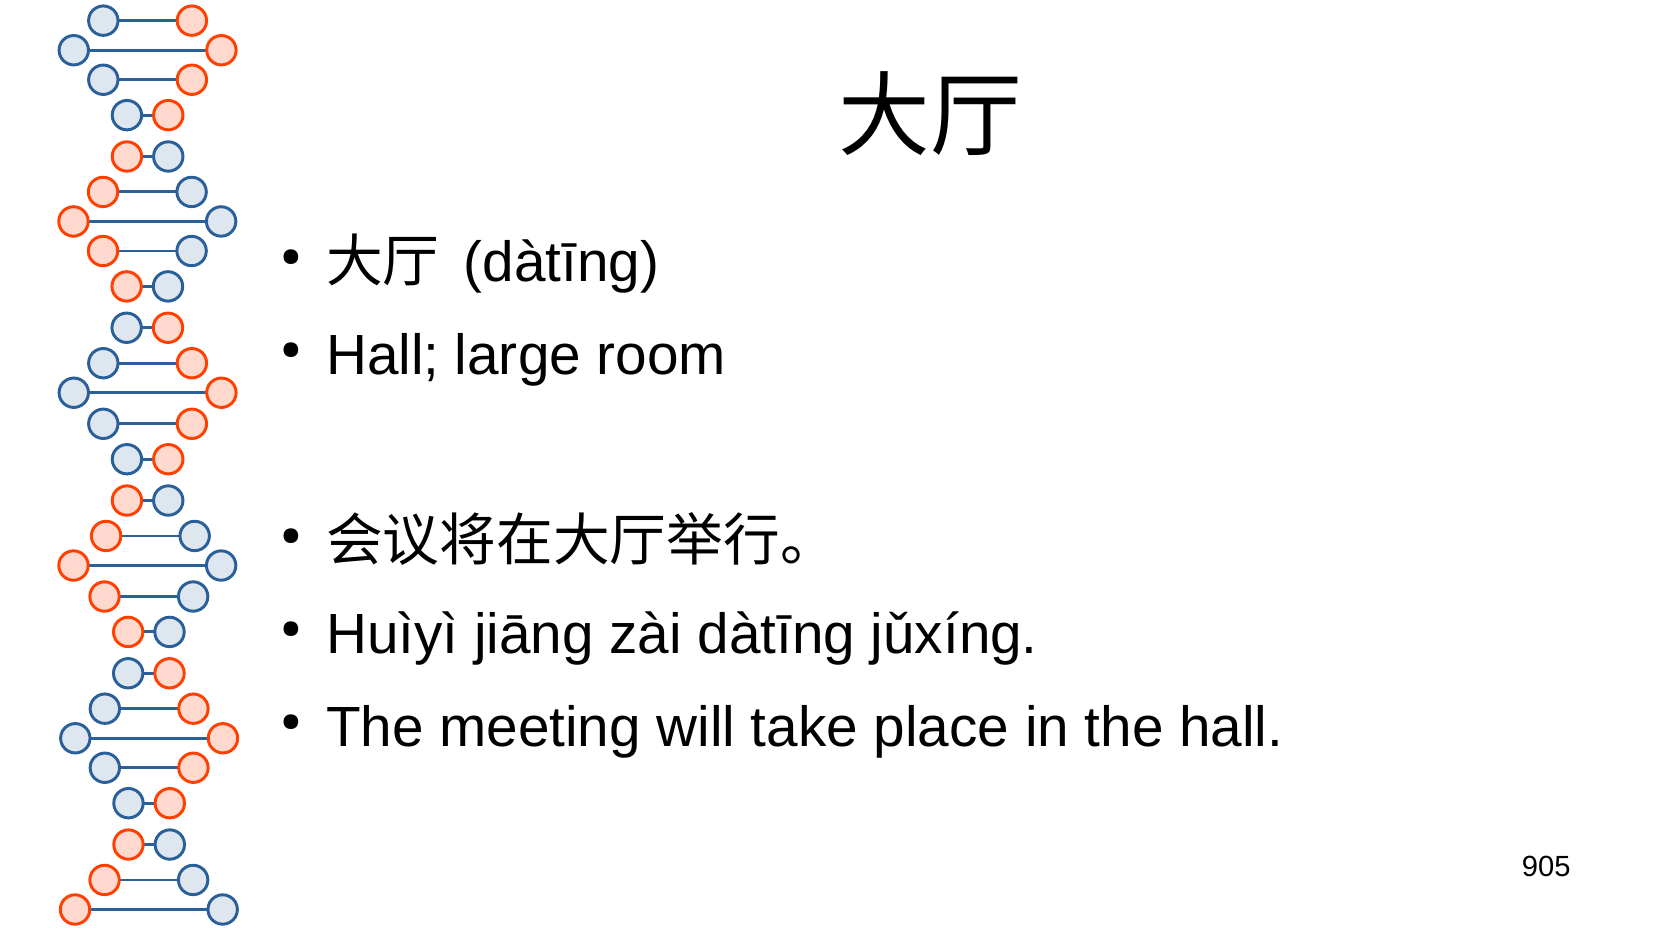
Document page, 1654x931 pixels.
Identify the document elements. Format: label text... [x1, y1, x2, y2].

title 大厅 [265, 35, 1595, 189]
list 大厅 (dàtīng) Hall; large room 会议将在大厅举行。 Huìyì jiāng zài dàtīng jǔxíng. The meeting will take place in the hall. [265, 224, 1595, 764]
